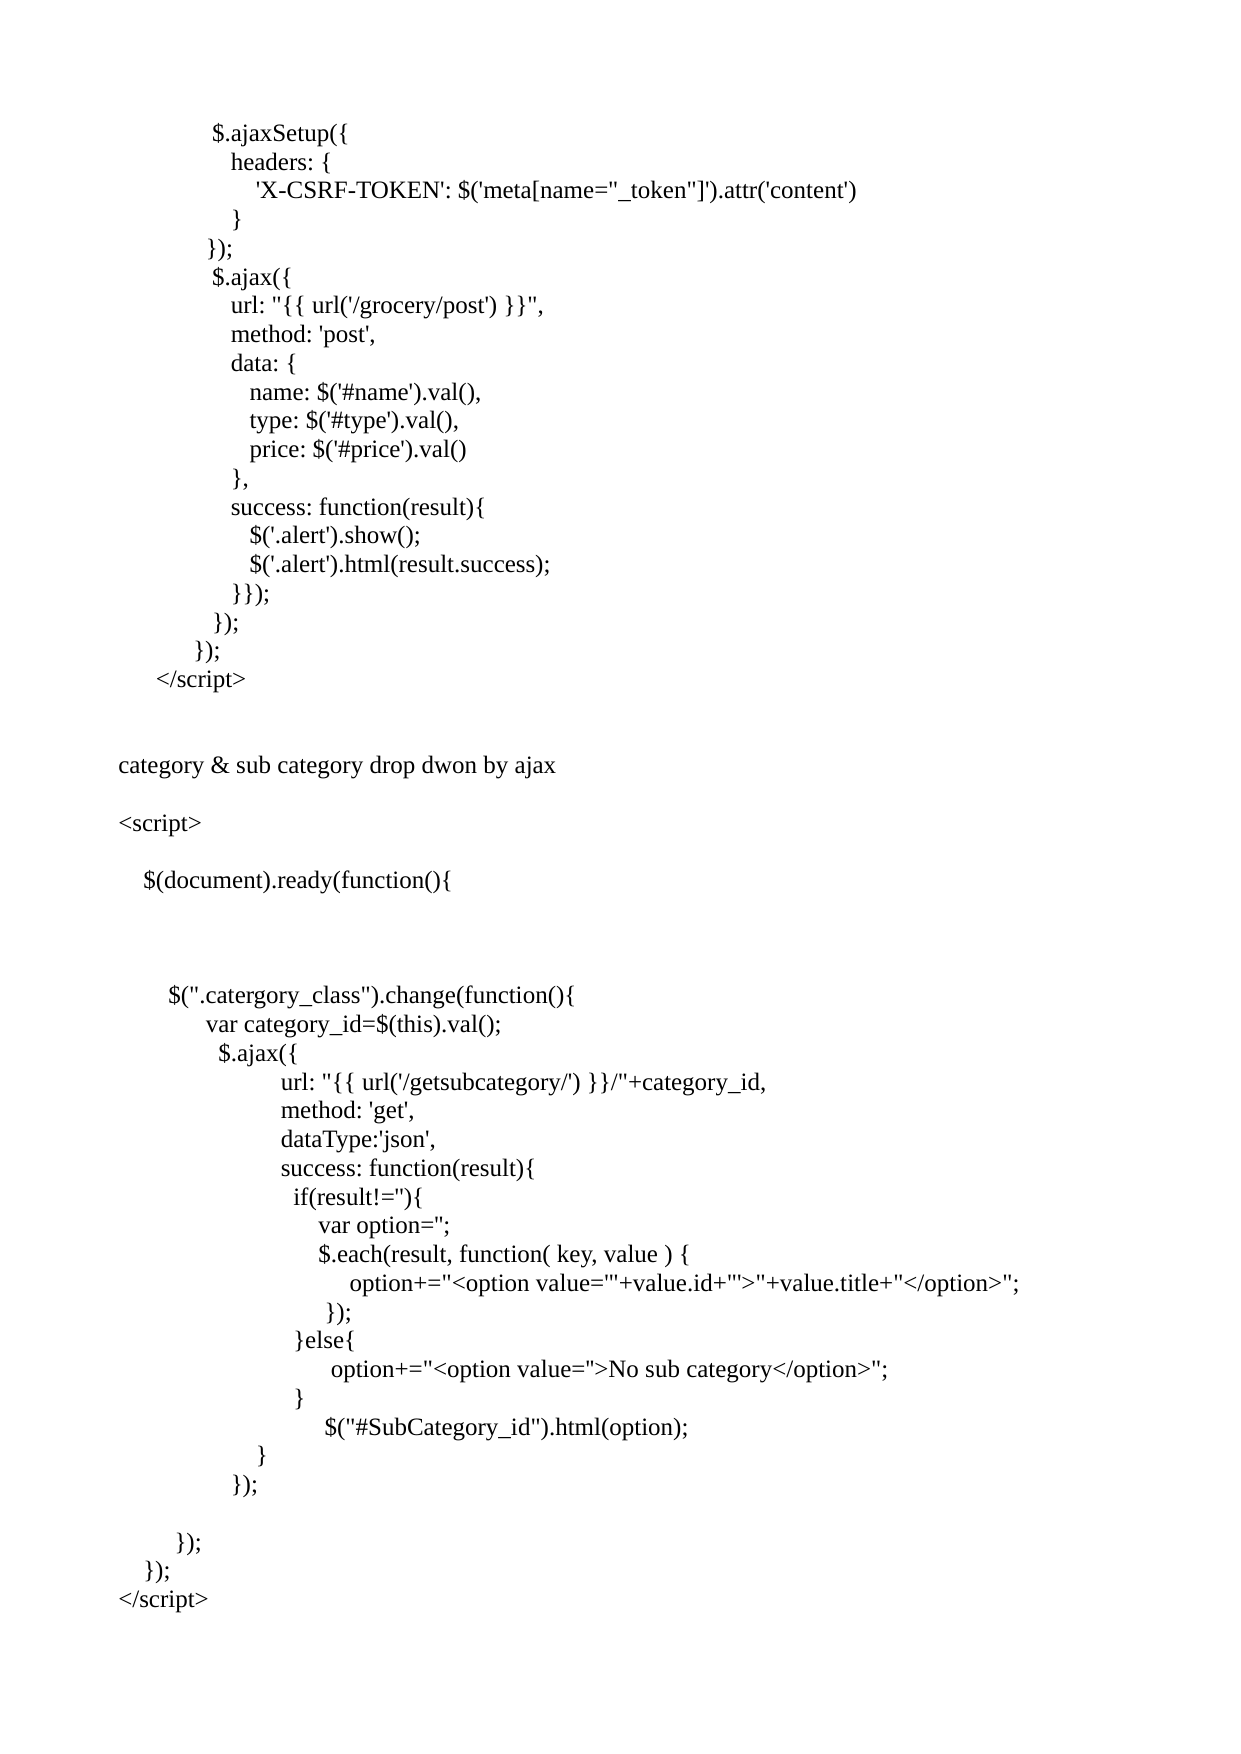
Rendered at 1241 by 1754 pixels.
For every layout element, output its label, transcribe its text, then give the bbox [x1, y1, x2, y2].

text }); [118, 607, 1122, 636]
text }); [118, 1297, 1122, 1326]
text }else{ [118, 1326, 1122, 1354]
text data: { [118, 348, 1122, 377]
text } [118, 204, 1122, 233]
text }, [118, 463, 1122, 492]
text url: "{{ url('/getsubcategory/') }}/"+category_id, [118, 1067, 1122, 1096]
text } [118, 1383, 1122, 1412]
text name: $('#name').val(), [118, 377, 1122, 406]
text category & sub category drop dwon by ajax [118, 751, 1122, 779]
text }); [118, 636, 1122, 664]
text $('.alert').show(); [118, 521, 1122, 549]
text }); [118, 233, 1122, 262]
text $("#SubCategory_id").html(option); [118, 1412, 1122, 1441]
text } [118, 1441, 1122, 1469]
text price: $('#price').val() [118, 434, 1122, 463]
text var option=''; [118, 1211, 1122, 1239]
text success: function(result){ [118, 1153, 1122, 1182]
text }); [118, 1556, 1122, 1584]
text $.each(result, function( key, value ) { [118, 1239, 1122, 1268]
text $(document).ready(function(){ [118, 866, 1122, 894]
text success: function(result){ [118, 492, 1122, 521]
text }); [118, 1527, 1122, 1556]
text option+="<option value='"+value.id+"'>"+value.title+"</option>"; [118, 1268, 1122, 1297]
text $.ajax({ [118, 1038, 1122, 1067]
text 'X-CSRF-TOKEN': $('meta[name="_token"]').attr('content') [118, 176, 1122, 204]
text <script> [118, 808, 1122, 837]
text $.ajax({ [118, 262, 1122, 291]
text if(result!=''){ [118, 1182, 1122, 1211]
text $(".catergory_class").change(function(){ [118, 981, 1122, 1009]
text </script> [118, 664, 1122, 693]
text }); [118, 1469, 1122, 1498]
text method: 'post', [118, 319, 1122, 348]
text headers: { [118, 147, 1122, 176]
text method: 'get', [118, 1096, 1122, 1124]
text $.ajaxSetup({ [118, 118, 1122, 147]
text }}); [118, 578, 1122, 607]
text option+="<option value=''>No sub category</option>"; [118, 1354, 1122, 1383]
text var category_id=$(this).val(); [118, 1009, 1122, 1038]
text url: "{{ url('/grocery/post') }}", [118, 291, 1122, 319]
text dataType:'json', [118, 1124, 1122, 1153]
text type: $('#type').val(), [118, 406, 1122, 434]
text </script> [118, 1584, 1122, 1613]
text $('.alert').html(result.success); [118, 549, 1122, 578]
